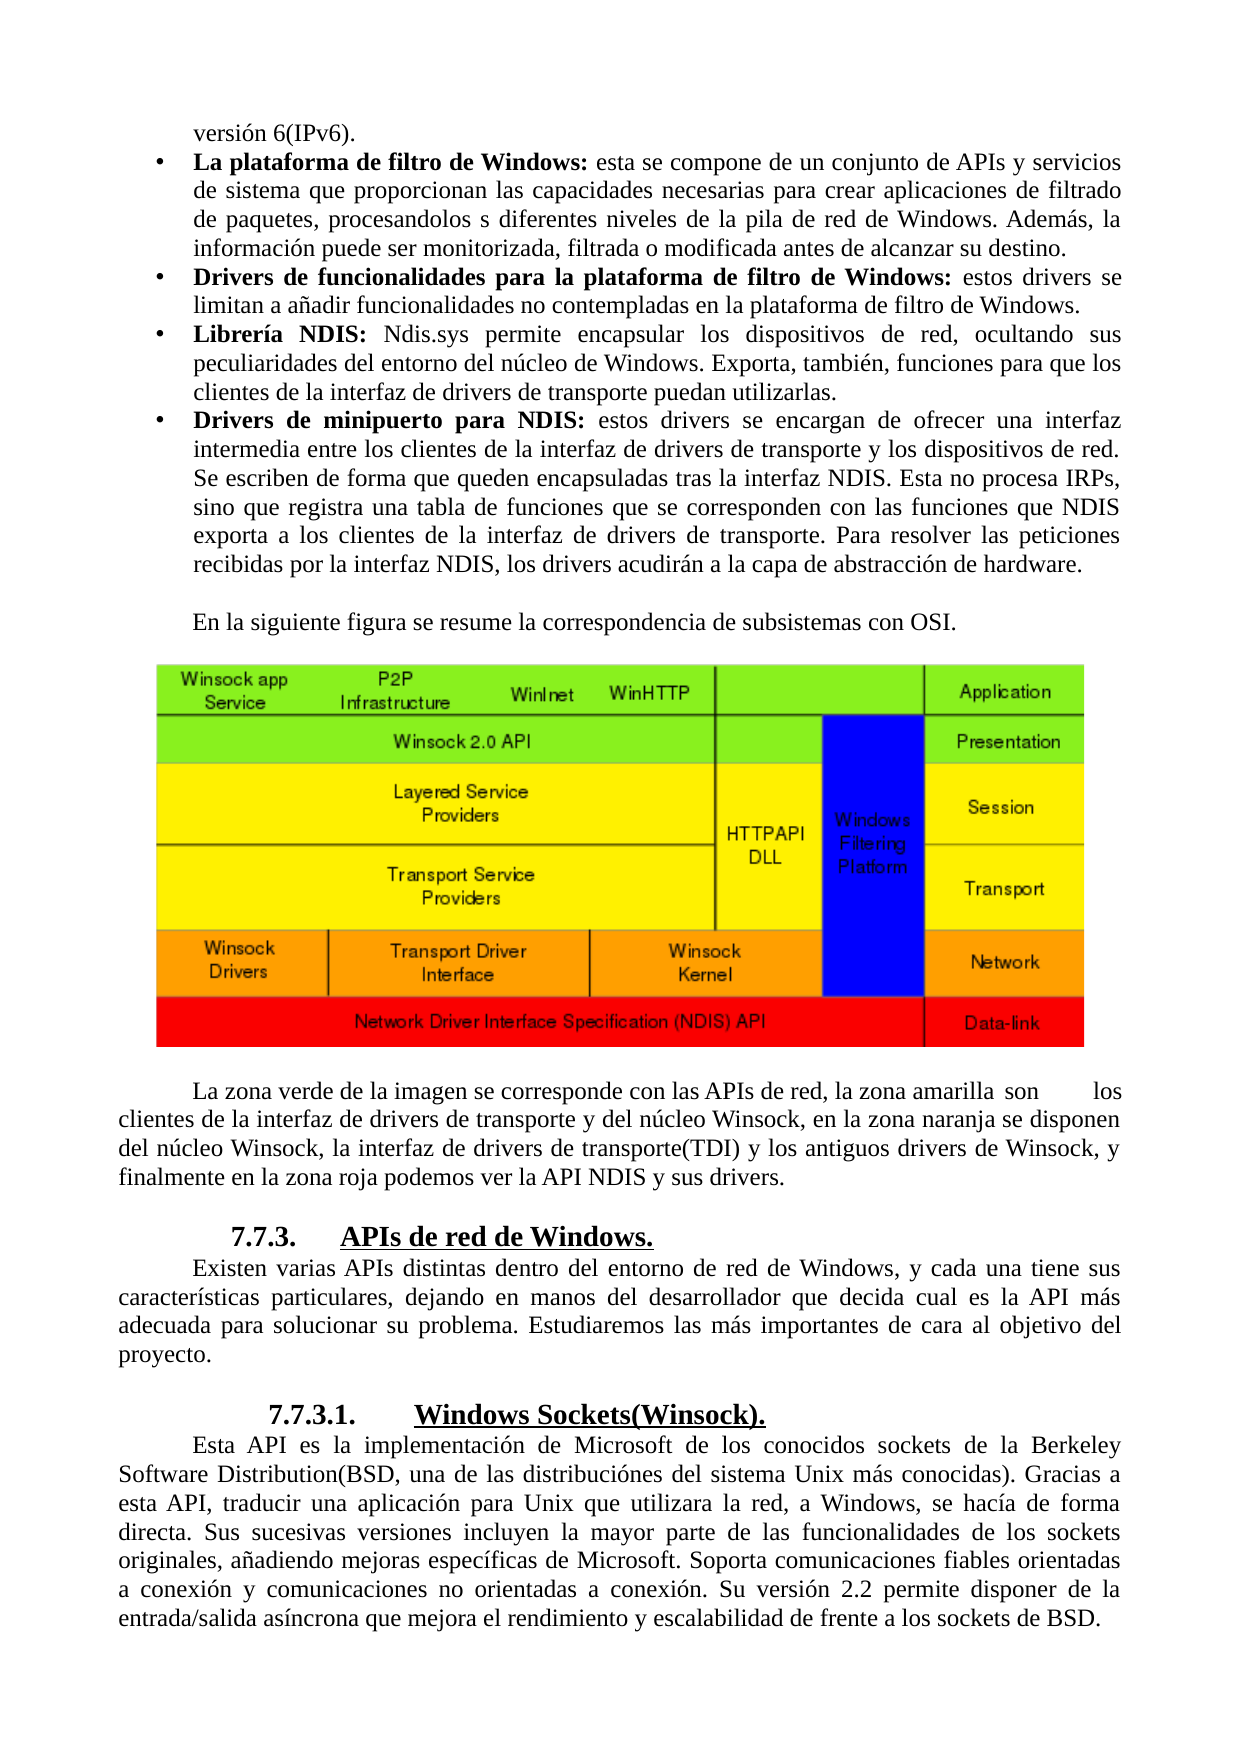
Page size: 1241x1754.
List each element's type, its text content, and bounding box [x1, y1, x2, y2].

text Esta API es la implementación de Microsoft de los conocidos sockets de la Berkeley Software Distribution(BSD, una de las distribuciónes del sistema Unix más conocidas). Gracias a esta API, traducir una aplicación para Unix que utilizara la red, a Windows, se hacía de forma directa. Sus sucesivas versiones incluyen la mayor parte de las funcionalidades de los sockets originales, añadiendo mejoras específicas de Microsoft. Soporta comunicaciones fiables orientadas a conexión y comunicaciones no orientadas a conexión. Su versión 2.2 permite disponer de la entrada/salida asíncrona que mejora el rendimiento y escalabilidad de frente a los sockets de BSD. [118, 1430, 1122, 1632]
text Existen varias APIs distintas dentro del entorno de red de Windows, y cada una tiene sus características particulares, dejando en manos del desarrollador que decida cual es la API más adecuada para solucionar su problema. Estudiaremos las más importantes de cara al objetivo del proyecto. [118, 1253, 1122, 1368]
list Windows Sockets(Winsock). [268, 1397, 1122, 1430]
list Drivers de minipuerto para NDIS: estos drivers se encargan de ofrecer una interfaz intermedia entre los clientes de la interfaz de drivers de transporte y los dispositivos de red. Se escriben de forma que queden encapsuladas tras la interfaz NDIS. Esta no procesa IRPs, sino que registra una tabla de funciones que se corresponden con las funciones que NDIS exporta a los clientes de la interfaz de drivers de transporte. Para resolver las peticiones recibidas por la interfaz NDIS, los drivers acudirán a la capa de abstracción de hardware. [156, 406, 1122, 578]
list Drivers de funcionalidades para la plataforma de filtro de Windows: estos drivers se limitan a añadir funcionalidades no contempladas en la plataforma de filtro de Windows. [156, 262, 1122, 319]
list Librería NDIS: Ndis.sys permite encapsular los dispositivos de red, ocultando sus peculiaridades del entorno del núcleo de Windows. Exporta, también, funciones para que los clientes de la interfaz de drivers de transporte puedan utilizarlas. [156, 319, 1122, 406]
picture [156, 664, 1085, 1047]
list La plataforma de filtro de Windows: esta se compone de un conjunto de APIs y servicios de sistema que proporcionan las capacidades necesarias para crear aplicaciones de filtrado de paquetes, procesandolos s diferentes niveles de la pila de red de Windows. Además, la información puede ser monitorizada, filtrada o modificada antes de alcanzar su destino. [156, 147, 1122, 262]
list versión 6(IPv6). [156, 118, 1122, 147]
text En la siguiente figura se resume la correspondencia de subsistemas con OSI. [118, 607, 1122, 636]
list APIs de red de Windows. [231, 1219, 1122, 1253]
text La zona verde de la imagen se corresponde con las APIs de red, la zona amarilla son los clientes de la interfaz de drivers de transporte y del núcleo Winsock, en la zona naranja se disponen del núcleo Winsock, la interfaz de drivers de transporte(TDI) y los antiguos drivers de Winsock, y finalmente en la zona roja podemos ver la API NDIS y sus drivers. [118, 1076, 1122, 1191]
